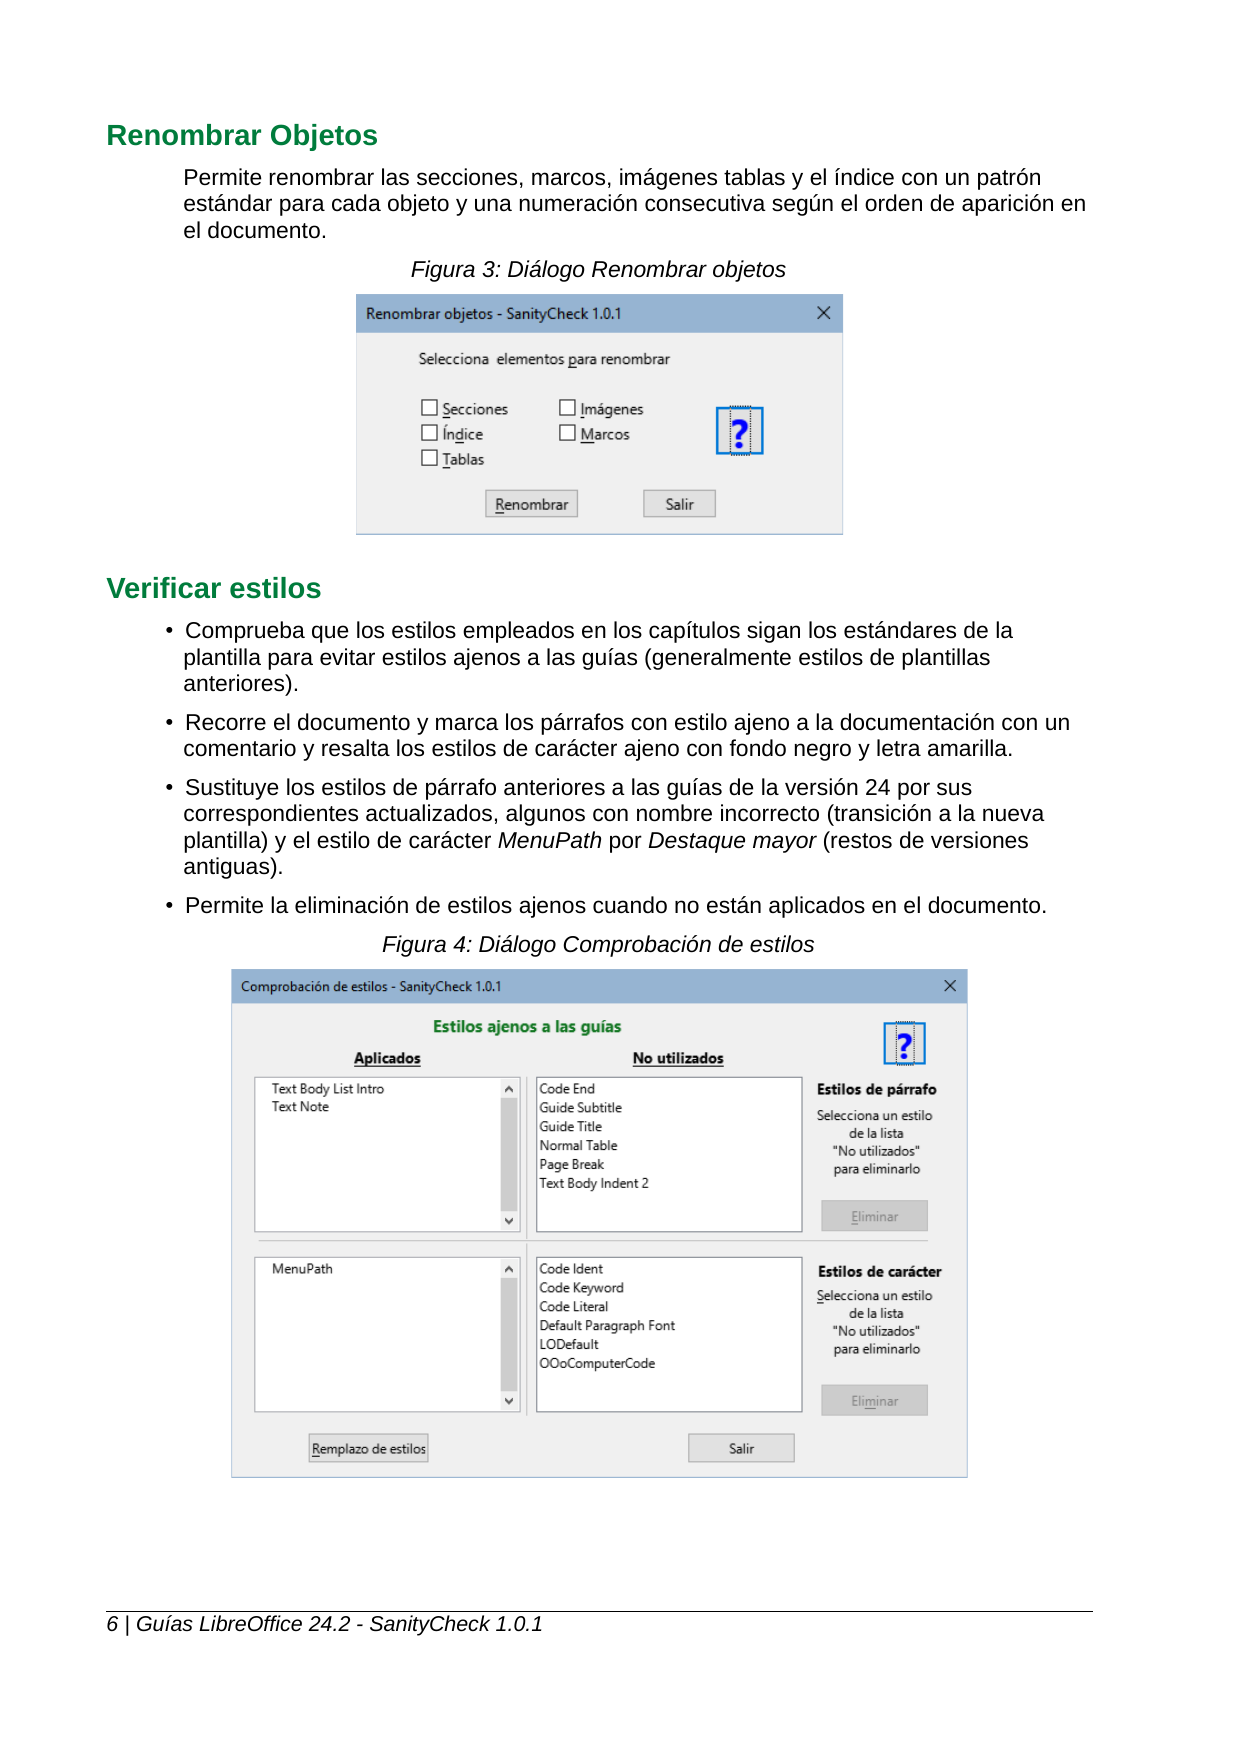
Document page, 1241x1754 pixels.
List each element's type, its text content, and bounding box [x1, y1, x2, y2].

text Figura 4: Diálogo Comprobación de estilos [231, 931, 968, 957]
text Figura 3: Diálogo Renombrar objetos [356, 256, 843, 282]
subtitle Renombrar Objetos [106, 118, 1093, 152]
text Permite renombrar las secciones, marcos, imágenes tablas y el índice con un patrón estándar para cada objeto y una numeración consecutiva según el orden de aparición en el documento. [183, 164, 1093, 243]
list Recorre el documento y marca los párrafos con estilo ajeno a la documentación con un comentario y resalta los estilos de carácter ajeno con fondo negro y letra amarilla. [165, 709, 1093, 762]
list Comprueba que los estilos empleados en los capítulos sigan los estándares de la plantilla para evitar estilos ajenos a las guías (generalmente estilos de plantillas anteriores). [165, 617, 1093, 696]
subtitle Verificar estilos [106, 571, 1093, 605]
list Permite la eliminación de estilos ajenos cuando no están aplicados en el documento. [165, 892, 1093, 918]
picture [231, 969, 968, 1478]
picture [356, 294, 844, 535]
list Sustituye los estilos de párrafo anteriores a las guías de la versión 24 por sus correspondientes actualizados, algunos con nombre incorrecto (transición a la nueva plantilla) y el estilo de carácter MenuPath por Destaque mayor (restos de versiones antiguas). [165, 774, 1093, 879]
